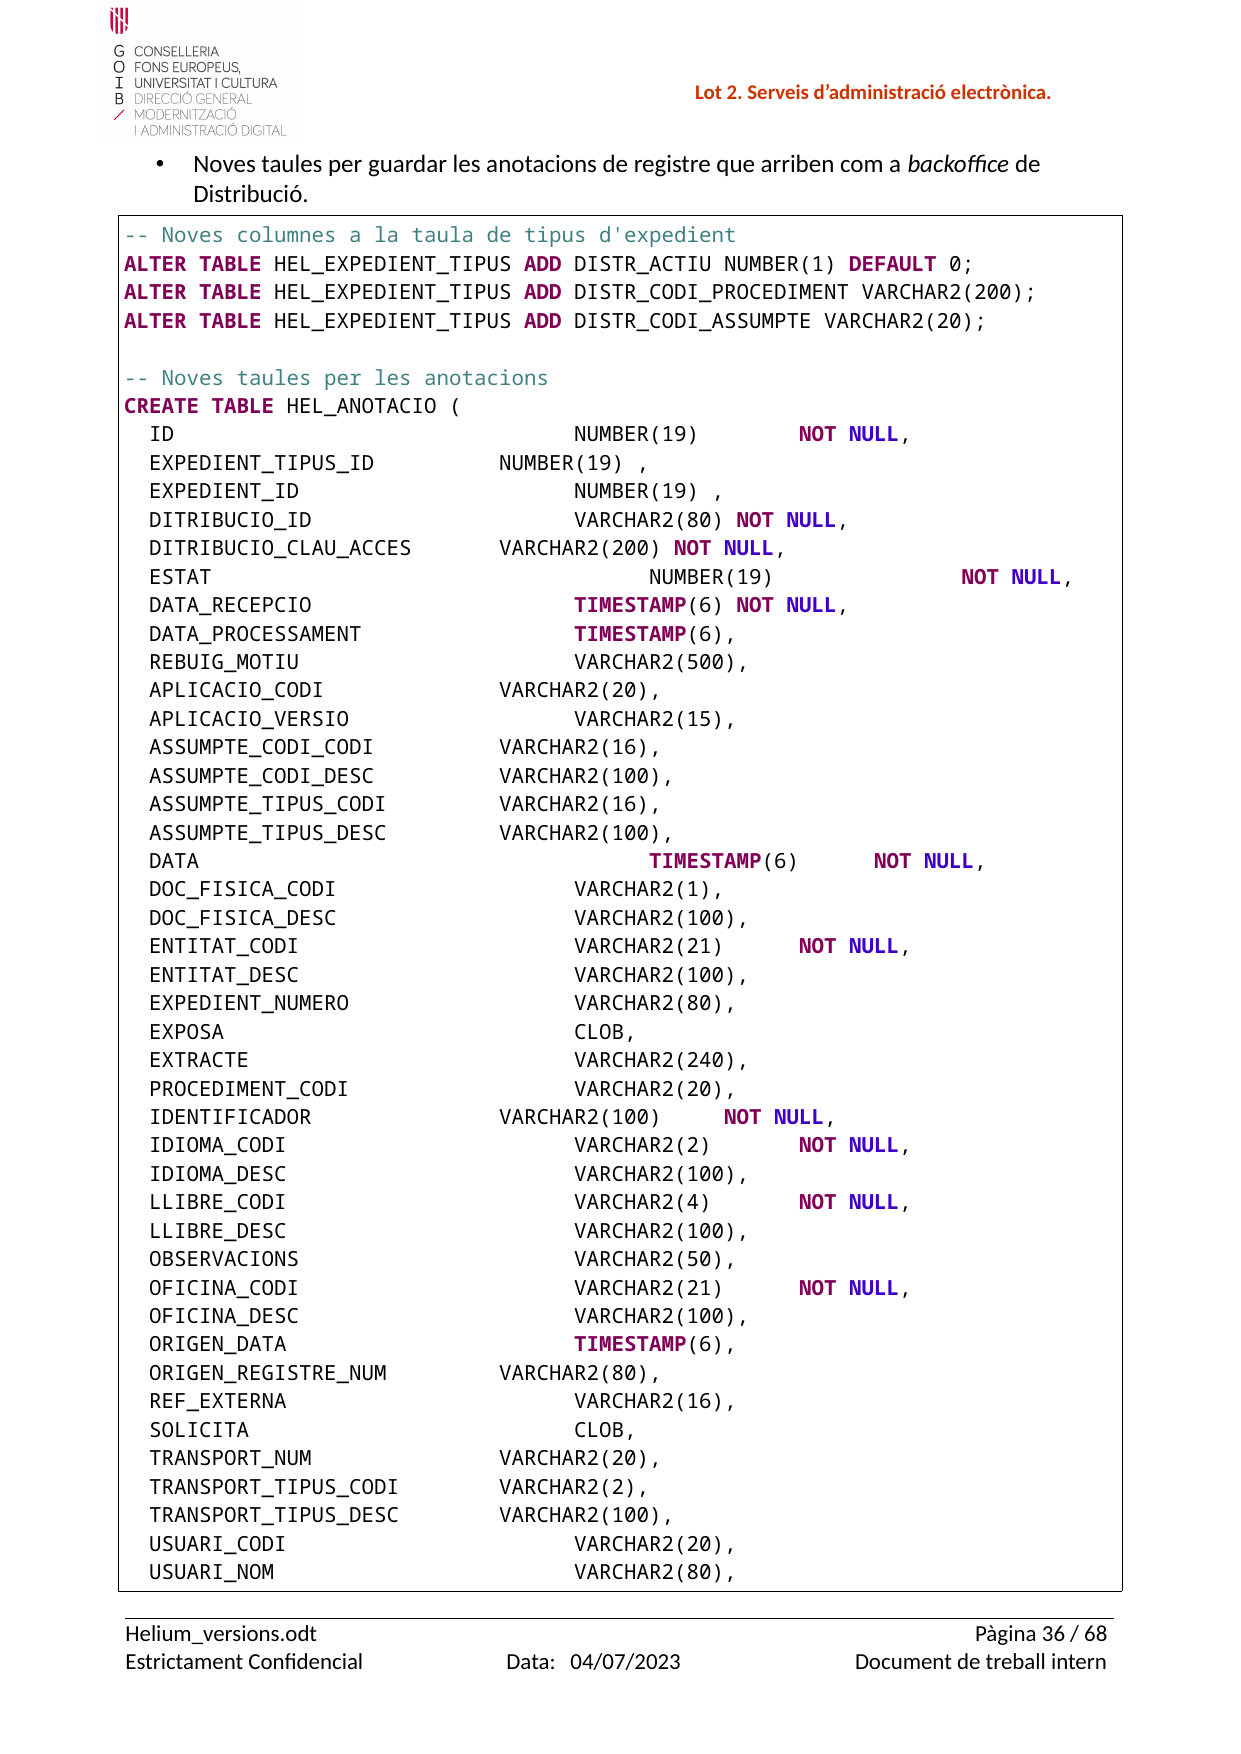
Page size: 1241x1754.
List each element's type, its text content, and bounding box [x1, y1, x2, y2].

list Noves taules per guardar les anotacions de registre que arriben com a backoffice de Distribució. [156, 148, 1122, 209]
picture [100, 0, 297, 144]
table_header -- Noves columnes a la taula de tipus d'expedient ALTER TABLE HEL_EXPEDIENT_TIPUS ADD DISTR_ACTIU NUMBER(1) DEFAULT 0; ALTER TABLE HEL_EXPEDIENT_TIPUS ADD DISTR_CODI_PROCEDIMENT VARCHAR2(200); ALTER TABLE HEL_EXPEDIENT_TIPUS ADD DISTR_CODI_ASSUMPTE VARCHAR2(20); -- Noves taules per les anotacions CREATE TABLE HEL_ANOTACIO ( ID NUMBER(19) NOT NULL, EXPEDIENT_TIPUS_ID NUMBER(19) , EXPEDIENT_ID NUMBER(19) , DITRIBUCIO_ID VARCHAR2(80) NOT NULL, DITRIBUCIO_CLAU_ACCES VARCHAR2(200) NOT NULL, ESTAT NUMBER(19) NOT NULL, DATA_RECEPCIO TIMESTAMP(6) NOT NULL, DATA_PROCESSAMENT TIMESTAMP(6), REBUIG_MOTIU VARCHAR2(500), APLICACIO_CODI VARCHAR2(20), APLICACIO_VERSIO VARCHAR2(15), ASSUMPTE_CODI_CODI VARCHAR2(16), ASSUMPTE_CODI_DESC VARCHAR2(100), ASSUMPTE_TIPUS_CODI VARCHAR2(16), ASSUMPTE_TIPUS_DESC VARCHAR2(100), DATA TIMESTAMP(6) NOT NULL, DOC_FISICA_CODI VARCHAR2(1), DOC_FISICA_DESC VARCHAR2(100), ENTITAT_CODI VARCHAR2(21) NOT NULL, ENTITAT_DESC VARCHAR2(100), EXPEDIENT_NUMERO VARCHAR2(80), EXPOSA CLOB, EXTRACTE VARCHAR2(240), PROCEDIMENT_CODI VARCHAR2(20), IDENTIFICADOR VARCHAR2(100) NOT NULL, IDIOMA_CODI VARCHAR2(2) NOT NULL, IDIOMA_DESC VARCHAR2(100), LLIBRE_CODI VARCHAR2(4) NOT NULL, LLIBRE_DESC VARCHAR2(100), OBSERVACIONS VARCHAR2(50), OFICINA_CODI VARCHAR2(21) NOT NULL, OFICINA_DESC VARCHAR2(100), ORIGEN_DATA TIMESTAMP(6), ORIGEN_REGISTRE_NUM VARCHAR2(80), REF_EXTERNA VARCHAR2(16), SOLICITA CLOB, TRANSPORT_NUM VARCHAR2(20), TRANSPORT_TIPUS_CODI VARCHAR2(2), TRANSPORT_TIPUS_DESC VARCHAR2(100), USUARI_CODI VARCHAR2(20), USUARI_NOM VARCHAR2(80), [119, 216, 1122, 1591]
